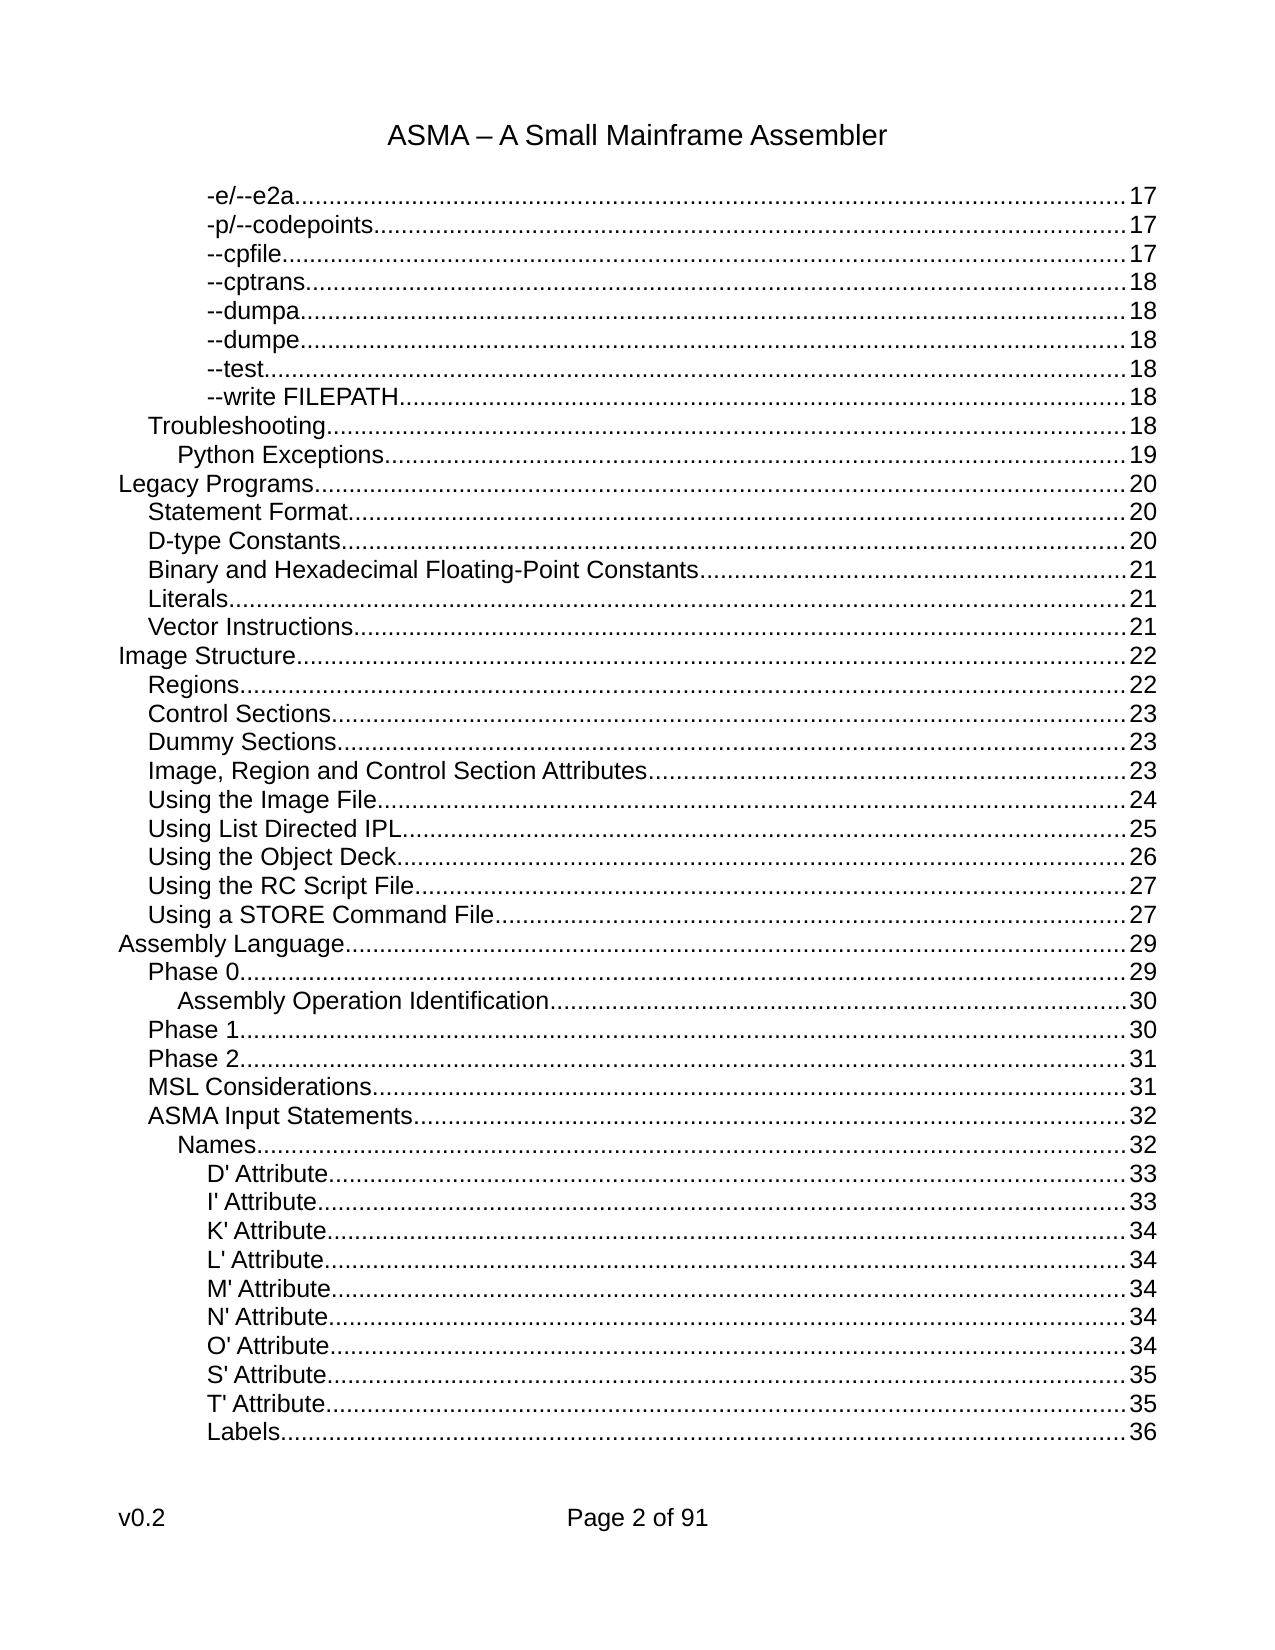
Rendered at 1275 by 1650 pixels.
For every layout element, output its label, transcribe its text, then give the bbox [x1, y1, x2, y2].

text N' Attribute 34 [207, 1302, 1157, 1331]
text T' Attribute 35 [207, 1389, 1157, 1417]
text K' Attribute 34 [207, 1216, 1157, 1245]
text Names 32 [177, 1130, 1157, 1159]
text D' Attribute 33 [207, 1159, 1157, 1187]
text Image Structure 22 [118, 641, 1157, 670]
text Control Sections 23 [148, 699, 1157, 727]
text Using the Image File 24 [148, 785, 1157, 814]
text ASMA Input Statements 32 [148, 1101, 1157, 1130]
text --write FILEPATH 18 [207, 382, 1157, 411]
text I' Attribute 33 [207, 1187, 1157, 1216]
text Using the Object Deck 26 [148, 842, 1157, 871]
text Legacy Programs 20 [118, 469, 1157, 497]
text L' Attribute 34 [207, 1245, 1157, 1274]
text Python Exceptions 19 [177, 440, 1157, 469]
text Statement Format 20 [148, 497, 1157, 526]
text O' Attribute 34 [207, 1331, 1157, 1360]
text -e/--e2a 17 [207, 181, 1157, 210]
text Using the RC Script File 27 [148, 871, 1157, 900]
text M' Attribute 34 [207, 1274, 1157, 1302]
text Regions 22 [148, 670, 1157, 699]
text --cpfile 17 [207, 239, 1157, 267]
text Troubleshooting 18 [148, 411, 1157, 440]
text Image, Region and Control Section Attributes 23 [148, 756, 1157, 785]
text -p/--codepoints 17 [207, 210, 1157, 239]
text Phase 0 29 [148, 957, 1157, 986]
text MSL Considerations 31 [148, 1072, 1157, 1101]
text Assembly Operation Identification 30 [177, 986, 1157, 1015]
text Literals 21 [148, 584, 1157, 612]
text Binary and Hexadecimal Floating-Point Constants 21 [148, 555, 1157, 584]
text Using List Directed IPL 25 [148, 814, 1157, 842]
text Phase 2 31 [148, 1044, 1157, 1072]
text D-type Constants 20 [148, 526, 1157, 555]
text Labels 36 [207, 1417, 1157, 1446]
text --test 18 [207, 354, 1157, 382]
text --dumpe 18 [207, 325, 1157, 354]
text Assembly Language 29 [118, 929, 1157, 957]
text Dummy Sections 23 [148, 727, 1157, 756]
text Phase 1 30 [148, 1015, 1157, 1044]
text --dumpa 18 [207, 296, 1157, 325]
text Using a STORE Command File 27 [148, 900, 1157, 929]
text --cptrans 18 [207, 267, 1157, 296]
text Vector Instructions 21 [148, 612, 1157, 641]
text S' Attribute 35 [207, 1360, 1157, 1389]
